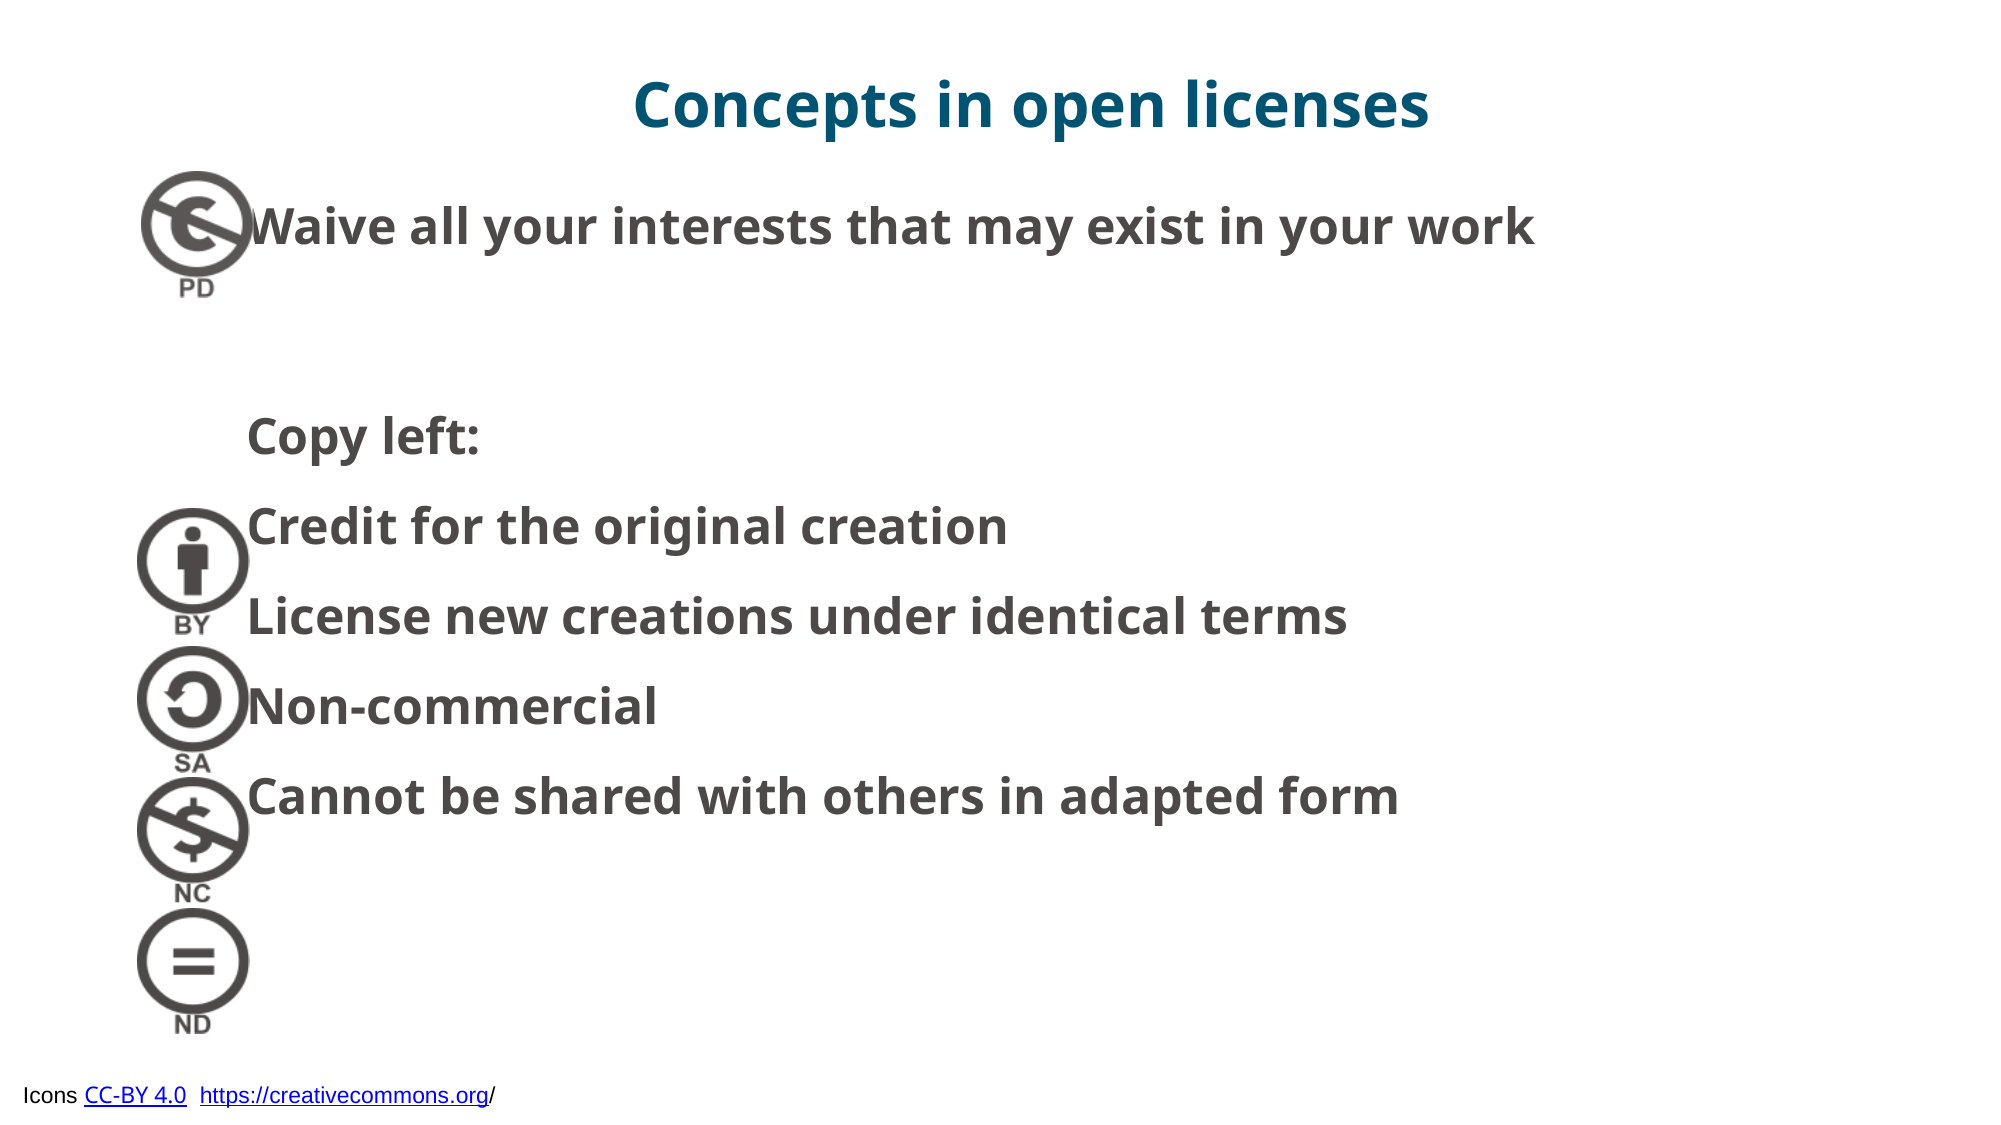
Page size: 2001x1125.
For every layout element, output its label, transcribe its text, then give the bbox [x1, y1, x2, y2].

picture [141, 171, 254, 298]
text_box Icons CC-BY 4.0 https://creativecommons.org/ [11, 1074, 1067, 1125]
picture [137, 646, 250, 773]
picture [137, 508, 250, 635]
picture [137, 908, 250, 1034]
text_box Waive all your interests that may exist in your work Copy left: Credit for the original creation License new creations under identical terms Non-commercial Cannot be shared with others in adapted form [235, 188, 2000, 1091]
text_box Concepts in open licenses [527, 59, 1537, 188]
picture [137, 777, 250, 904]
